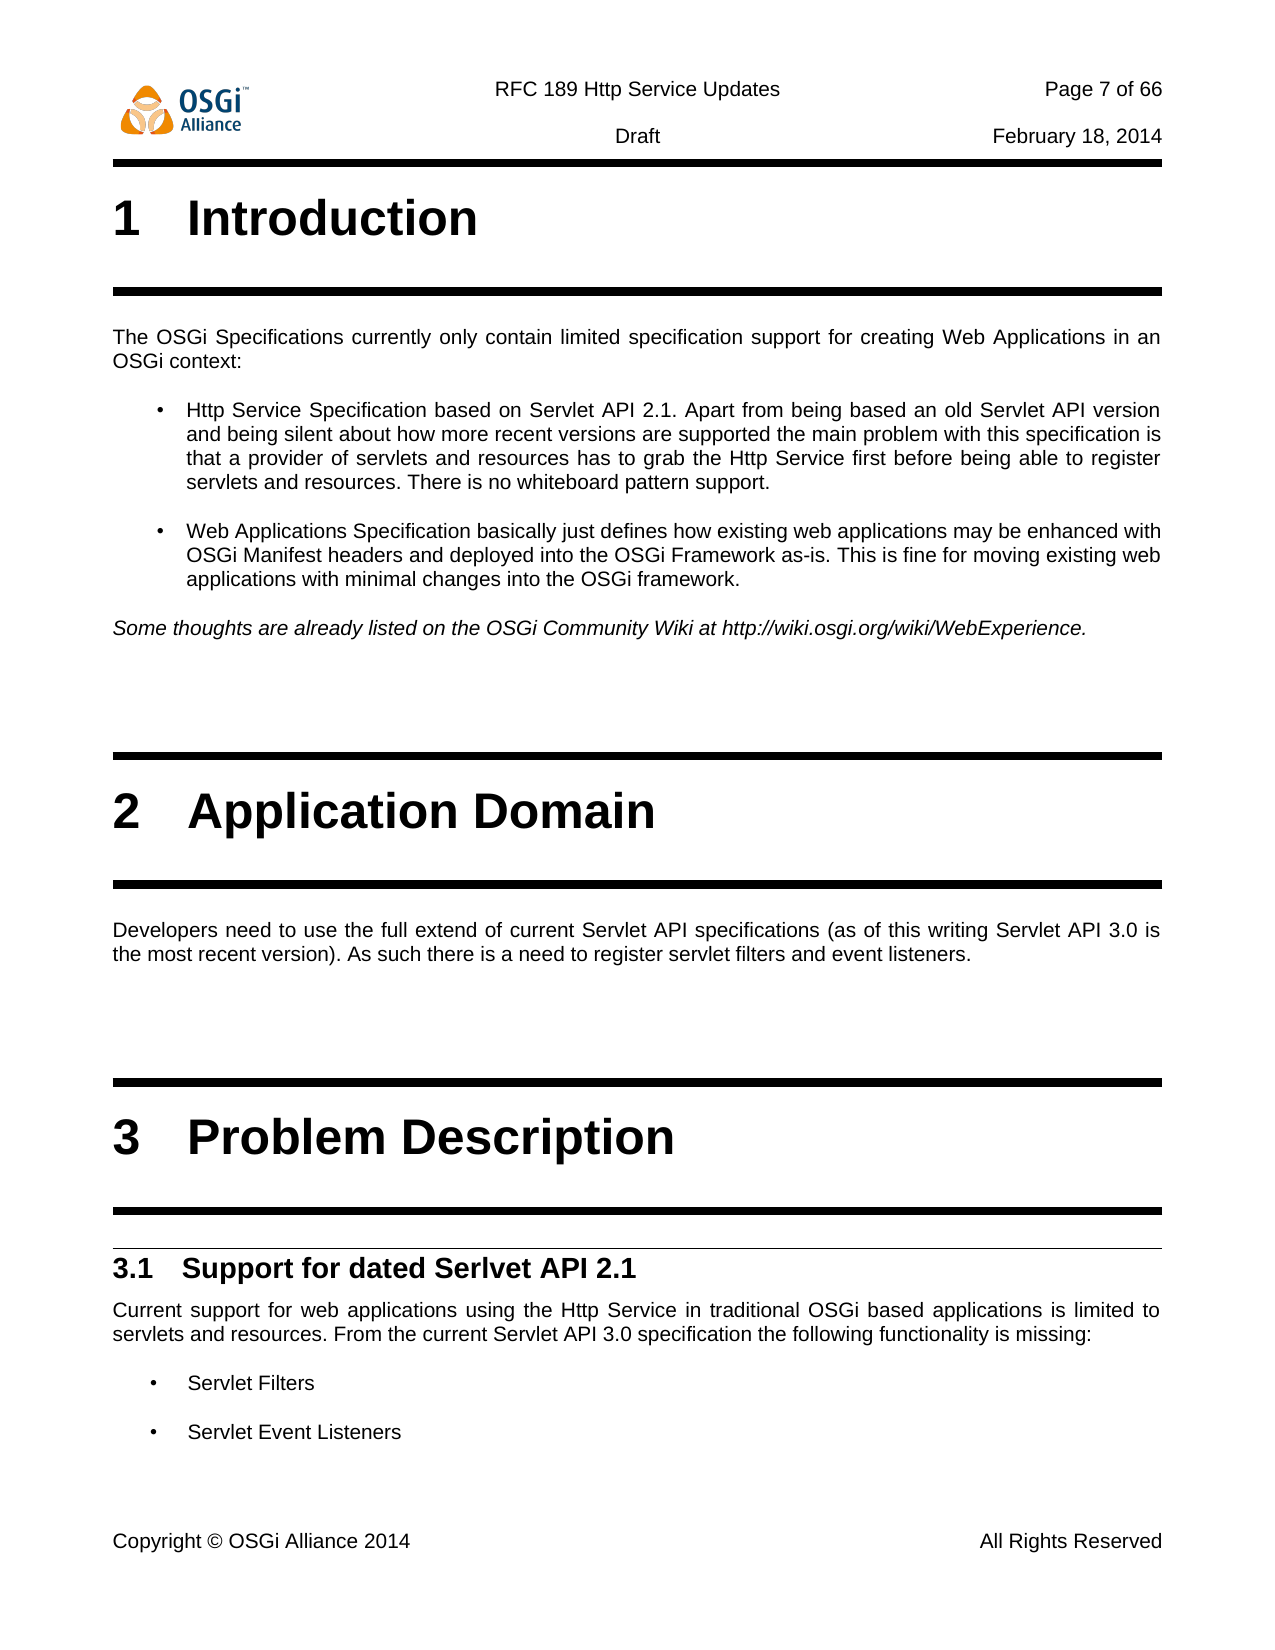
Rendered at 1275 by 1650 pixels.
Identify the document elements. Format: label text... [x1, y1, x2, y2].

text Some thoughts are already listed on the OSGi Community Wiki at http://wiki.osgi.org/wiki/WebExperience. [112, 616, 1162, 639]
list Servlet Event Listeners [150, 1419, 1162, 1443]
list Web Applications Specification basically just defines how existing web applications may be enhanced with OSGi Manifest headers and deployed into the OSGi Framework as-is. This is fine for moving existing web applications with minimal changes into the OSGi framework. [157, 519, 1162, 591]
list Http Service Specification based on Servlet API 2.1. Apart from being based an old Servlet API version and being silent about how more recent versions are supported the main problem with this specification is that a provider of servlets and resources has to grab the Http Service first before being able to register servlets and resources. There is no whiteboard pattern support. [157, 398, 1162, 494]
picture [113, 78, 257, 142]
subtitle Application Domain [112, 753, 1162, 889]
subtitle Problem Description [112, 1079, 1162, 1215]
list Servlet Filters [150, 1370, 1162, 1394]
text The OSGi Specifications currently only contain limited specification support for creating Web Applications in an OSGi context: [112, 325, 1162, 373]
text Developers need to use the full extend of current Servlet API specifications (as of this writing Servlet API 3.0 is the most recent version). As such there is a need to register servlet filters and event listeners. [112, 918, 1162, 966]
subtitle Support for dated Serlvet API 2.1 [112, 1249, 1162, 1285]
text Current support for web applications using the Http Service in traditional OSGi based applications is limited to servlets and resources. From the current Servlet API 3.0 specification the following functionality is missing: [112, 1297, 1162, 1345]
subtitle Introduction [112, 160, 1162, 296]
